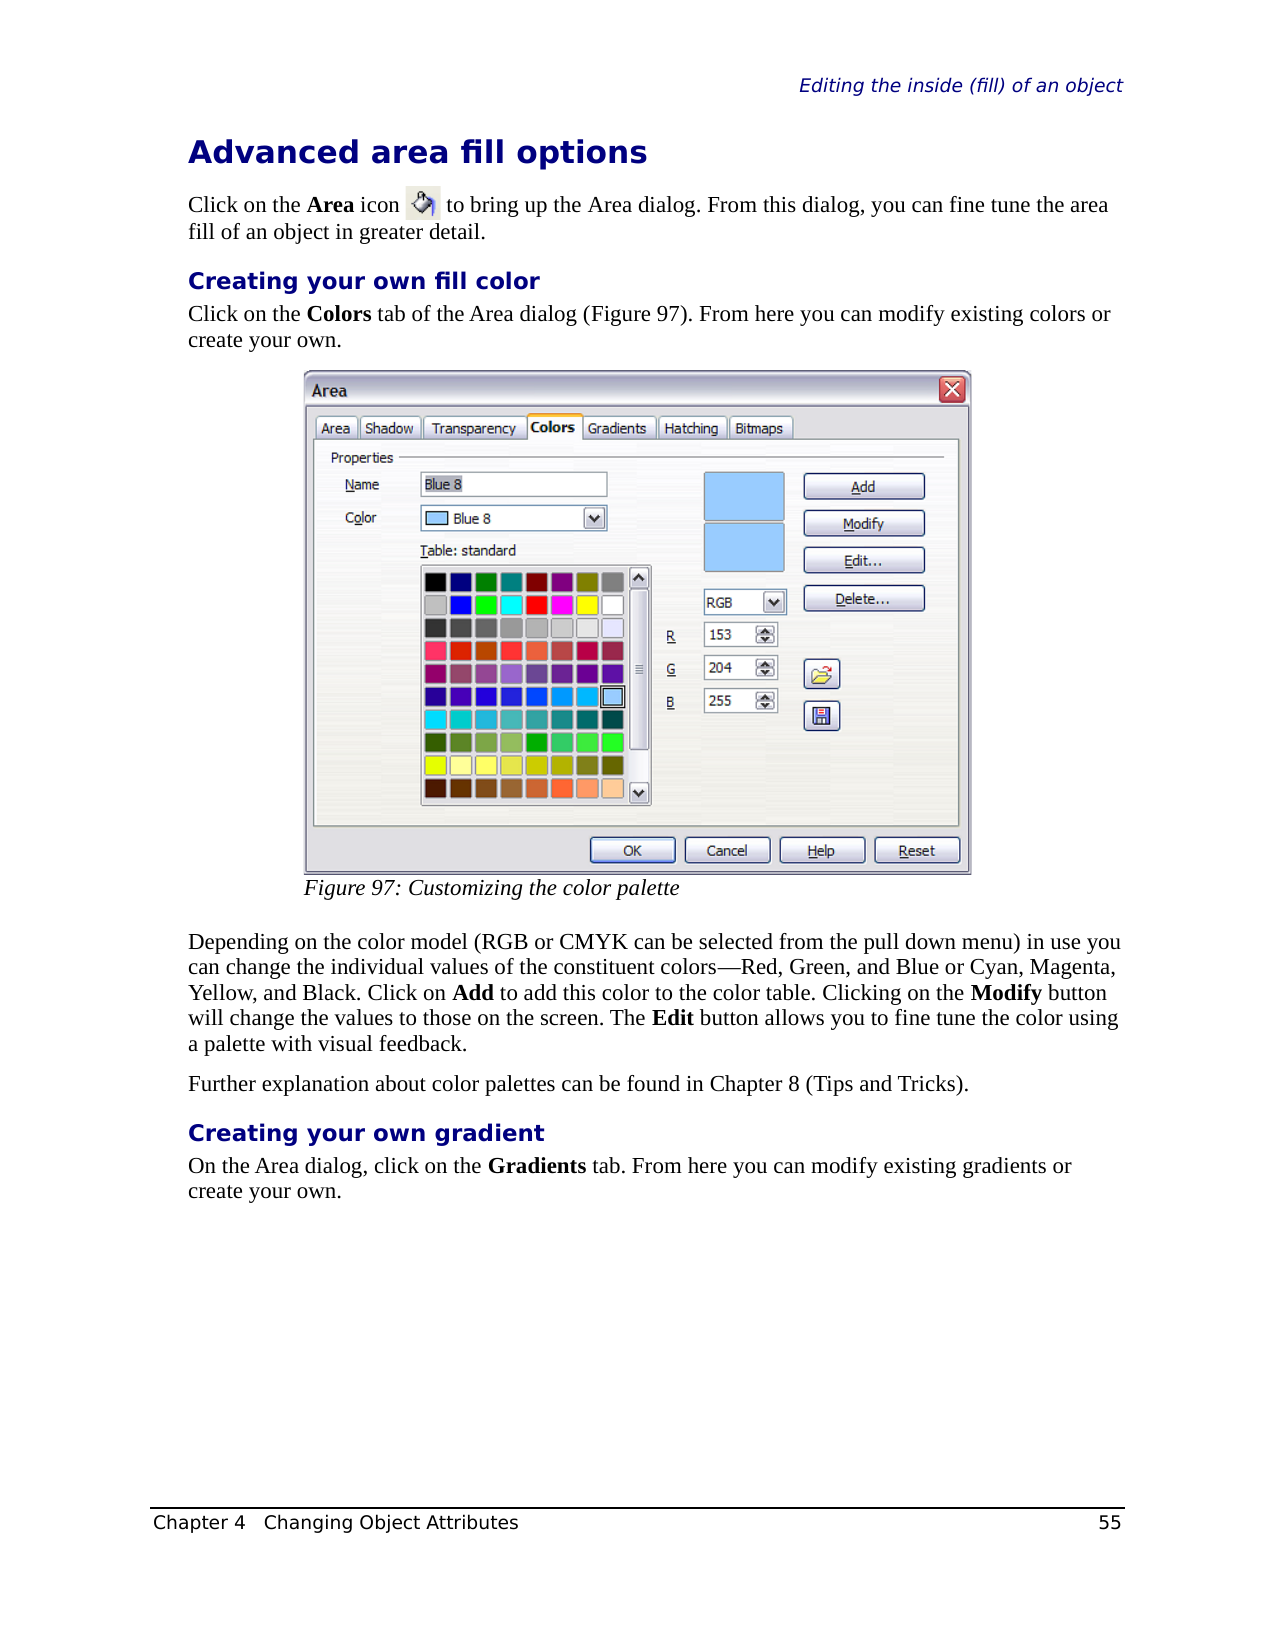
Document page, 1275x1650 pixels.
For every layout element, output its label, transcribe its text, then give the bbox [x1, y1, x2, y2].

subtitle Creating your own gradient [188, 1120, 1125, 1147]
text Further explanation about color palettes can be found in Chapter 8 (Tips and Tricks). [188, 1071, 1125, 1096]
text On the Area dialog, click on the Gradients tab. From here you can modify existing gradients or create your own. [188, 1153, 1125, 1204]
subtitle Advanced area fill options [188, 135, 1125, 171]
text Click on the Colors tab of the Area dialog (Figure 97). From here you can modify existing colors or create your own. [188, 301, 1125, 352]
picture [303, 370, 972, 875]
subtitle Creating your own fill color [188, 268, 1125, 295]
picture [405, 186, 441, 220]
text Depending on the color model (RGB or CMYK can be selected from the pull down menu) in use you can change the individual values of the constituent colors—Red, Green, and Blue or Cyan, Magenta, Yellow, and Black. Click on Add to add this color to the color table. Clicking on the Modify button will change the values to those on the screen. The Edit button allows you to fine tune the color using a palette with visual feedback. [188, 928, 1125, 1056]
text Click on the Area icon to bring up the Area dialog. From this dialog, you can fine tune the area fill of an object in greater detail. [188, 186, 1125, 245]
text Figure 97: Customizing the color palette [304, 875, 971, 900]
